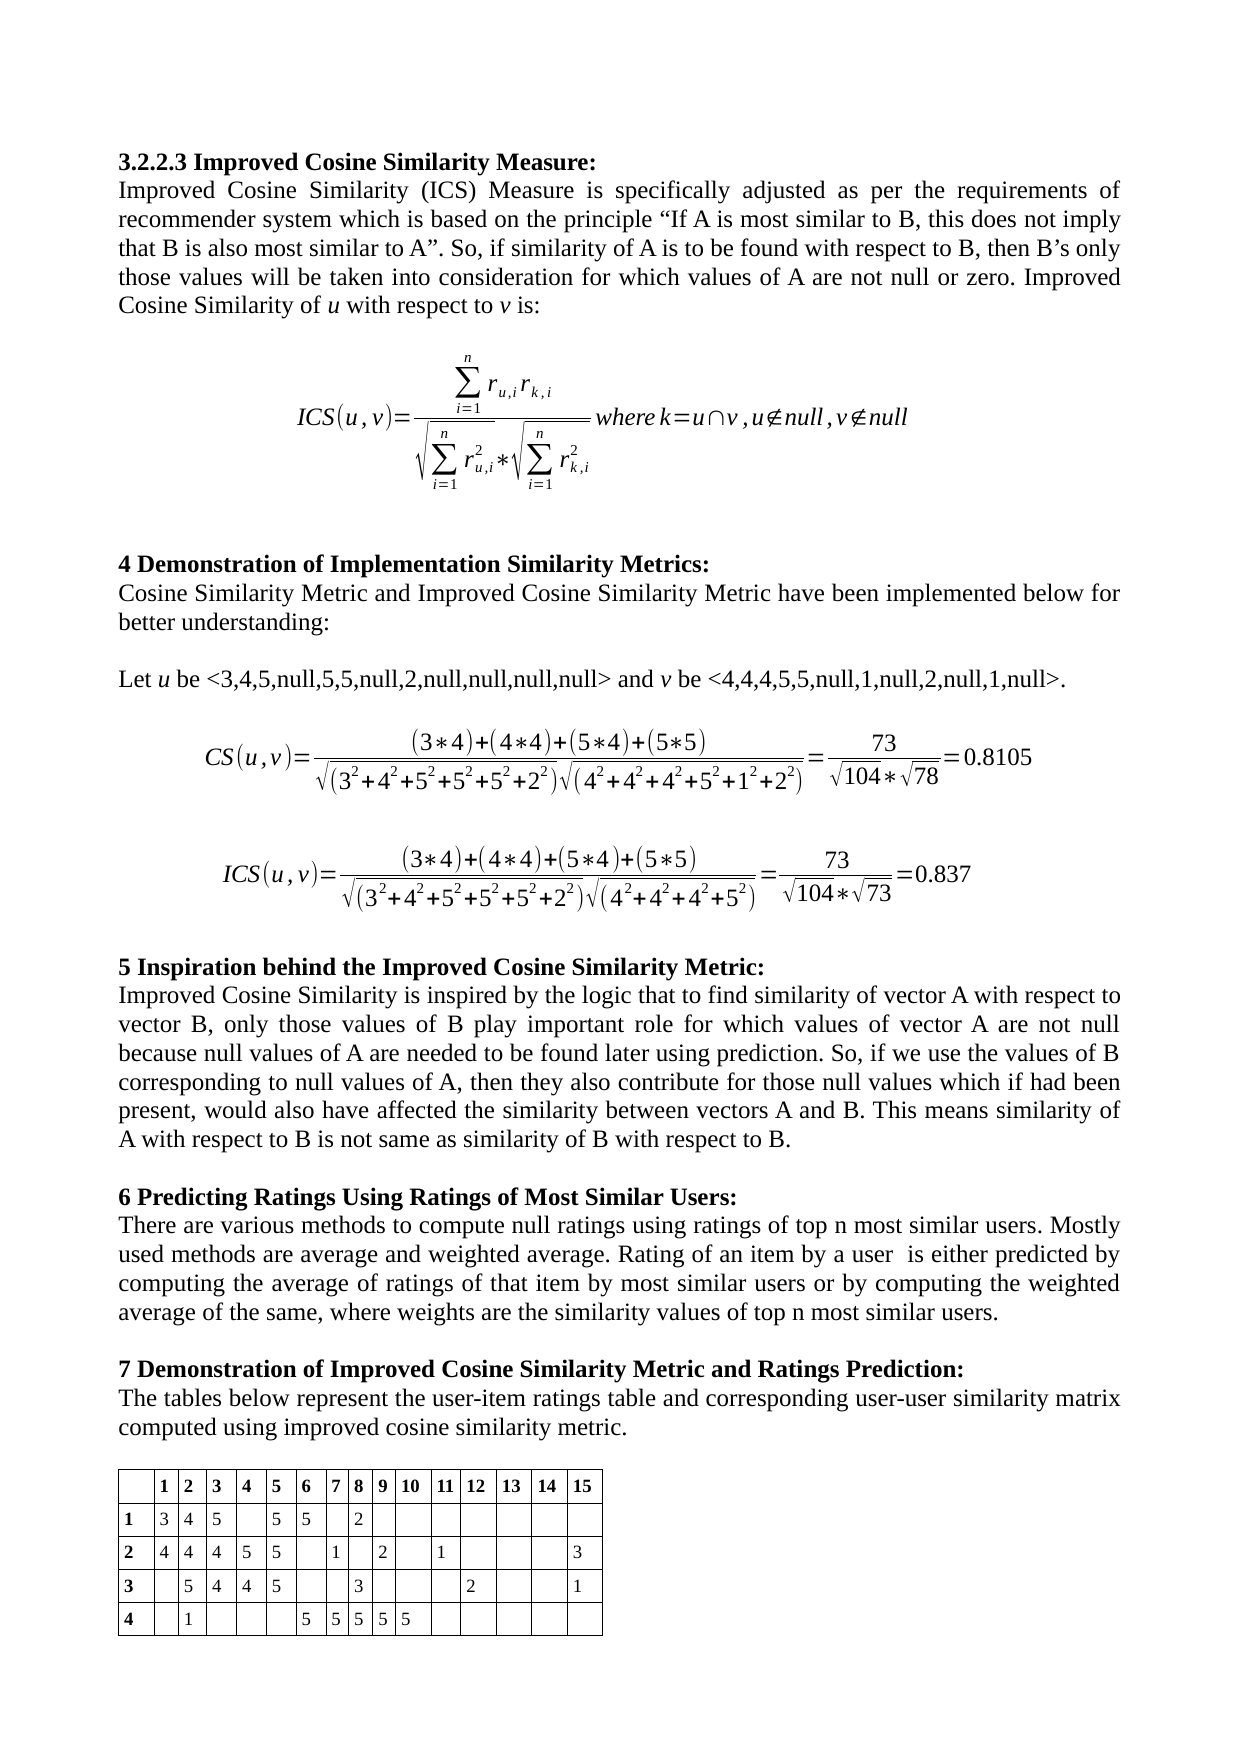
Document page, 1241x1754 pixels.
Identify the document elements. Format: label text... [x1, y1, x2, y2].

table_cell 5 [267, 1570, 296, 1602]
table_cell [497, 1504, 531, 1536]
table_cell [432, 1504, 460, 1536]
table_cell [461, 1537, 496, 1569]
table_cell 5 [267, 1537, 296, 1569]
table_header [119, 1470, 154, 1502]
table_cell [568, 1603, 602, 1635]
table_cell [532, 1570, 567, 1602]
table_cell [432, 1570, 460, 1602]
table_header 8 [349, 1470, 372, 1502]
table_cell 4 [207, 1537, 236, 1569]
table_cell 2 [119, 1537, 154, 1569]
table_cell 5 [396, 1603, 431, 1635]
table_cell 4 [207, 1570, 236, 1602]
table_header 9 [373, 1470, 395, 1502]
table_cell 5 [237, 1537, 266, 1569]
text 3.2.2.3 Improved Cosine Similarity Measure: [118, 147, 1122, 176]
table_cell 5 [207, 1504, 236, 1536]
table_cell [532, 1603, 567, 1635]
table_cell [327, 1570, 348, 1602]
table_header 4 [237, 1470, 266, 1502]
table_cell [237, 1603, 266, 1635]
table_cell [373, 1504, 395, 1536]
table_header 3 [207, 1470, 236, 1502]
table_cell [155, 1570, 178, 1602]
text Cosine Similarity Metric and Improved Cosine Similarity Metric have been implemented below for better understanding: [118, 578, 1122, 636]
table_cell [461, 1504, 496, 1536]
table_cell [373, 1570, 395, 1602]
table_cell 2 [461, 1570, 496, 1602]
table_header 1 [155, 1470, 178, 1502]
table_cell [532, 1537, 567, 1569]
table_header 5 [267, 1470, 296, 1502]
table_cell [396, 1504, 431, 1536]
table_cell 5 [327, 1603, 348, 1635]
table_cell 1 [568, 1570, 602, 1602]
table_cell [297, 1570, 326, 1602]
table_cell [497, 1603, 531, 1635]
table_header 6 [297, 1470, 326, 1502]
table_header 13 [497, 1470, 531, 1502]
table_cell [349, 1537, 372, 1569]
table_cell [207, 1603, 236, 1635]
table_cell 1 [432, 1537, 460, 1569]
table_cell 4 [155, 1537, 178, 1569]
table_cell 5 [179, 1570, 206, 1602]
table_cell 4 [179, 1537, 206, 1569]
table_cell [327, 1504, 348, 1536]
text Improved Cosine Similarity is inspired by the logic that to find similarity of vector A with respect to vector B, only those values of B play important role for which values of vector A are not null because null values of A are needed to be found later using prediction. So, if we use the values of B corresponding to null values of A, then they also contribute for those null values which if had been present, would also have affected the similarity between vectors A and B. This means similarity of A with respect to B is not same as similarity of B with respect to B. [118, 981, 1122, 1153]
table_cell [568, 1504, 602, 1536]
table_cell [267, 1603, 296, 1635]
table_header 14 [532, 1470, 567, 1502]
table_cell 2 [373, 1537, 395, 1569]
table_header 2 [179, 1470, 206, 1502]
table_cell 3 [119, 1570, 154, 1602]
text There are various methods to compute null ratings using ratings of top n most similar users. Mostly used methods are average and weighted average. Rating of an item by a user is either predicted by computing the average of ratings of that item by most similar users or by computing the weighted average of the same, where weights are the similarity values of top n most similar users. [118, 1211, 1122, 1326]
text Improved Cosine Similarity (ICS) Measure is specifically adjusted as per the requirements of recommender system which is based on the principle “If A is most similar to B, this does not imply that B is also most similar to A”. So, if similarity of A is to be found with respect to B, then B’s only those values will be taken into consideration for which values of A are not null or zero. Improved Cosine Similarity of u with respect to v is: [118, 176, 1122, 319]
table_header 12 [461, 1470, 496, 1502]
table_header 15 [568, 1470, 602, 1502]
text 6 Predicting Ratings Using Ratings of Most Similar Users: [118, 1182, 1122, 1211]
table_cell 3 [155, 1504, 178, 1536]
table_cell 2 [349, 1504, 372, 1536]
table_cell 5 [267, 1504, 296, 1536]
table_cell [396, 1537, 431, 1569]
table_cell 4 [119, 1603, 154, 1635]
text 4 Demonstration of Implementation Similarity Metrics: [118, 549, 1122, 578]
table_cell 3 [349, 1570, 372, 1602]
table_header 10 [396, 1470, 431, 1502]
table_cell [432, 1603, 460, 1635]
table_cell [497, 1537, 531, 1569]
table_cell [497, 1570, 531, 1602]
table_cell [532, 1504, 567, 1536]
table_cell 5 [373, 1603, 395, 1635]
table_cell 1 [327, 1537, 348, 1569]
table_header 7 [327, 1470, 348, 1502]
table_cell 3 [568, 1537, 602, 1569]
table_cell 4 [237, 1570, 266, 1602]
table_cell [155, 1603, 178, 1635]
table_cell [237, 1504, 266, 1536]
table_cell 5 [297, 1504, 326, 1536]
text 5 Inspiration behind the Improved Cosine Similarity Metric: [118, 952, 1122, 981]
table_cell [396, 1570, 431, 1602]
text Let u be <3,4,5,null,5,5,null,2,null,null,null,null> and v be <4,4,4,5,5,null,1,null,2,null,1,null>. [118, 664, 1122, 693]
table_cell [297, 1537, 326, 1569]
table_cell 5 [297, 1603, 326, 1635]
table_cell [461, 1603, 496, 1635]
table_header 11 [432, 1470, 460, 1502]
table_cell 5 [349, 1603, 372, 1635]
text The tables below represent the user-item ratings table and corresponding user-user similarity matrix computed using improved cosine similarity metric. [118, 1383, 1122, 1441]
table_cell 1 [119, 1504, 154, 1536]
text 7 Demonstration of Improved Cosine Similarity Metric and Ratings Prediction: [118, 1354, 1122, 1383]
table_cell 4 [179, 1504, 206, 1536]
table_cell 1 [179, 1603, 206, 1635]
